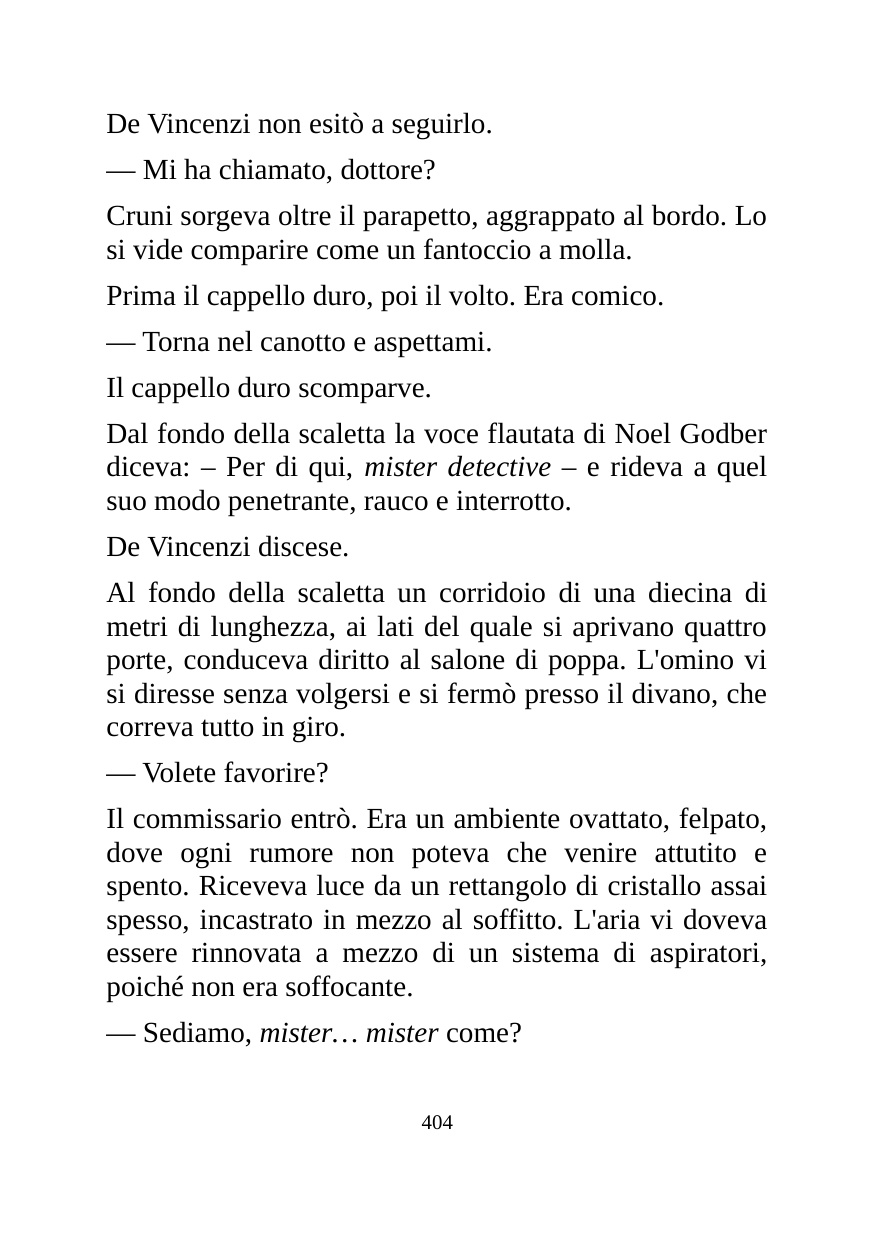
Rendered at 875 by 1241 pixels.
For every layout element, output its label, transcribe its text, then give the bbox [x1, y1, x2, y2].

text Dal fondo della scaletta la voce flautata di Noel Godber diceva: – Per di qui, mister detective – e rideva a quel suo modo penetrante, rauco e interrotto. [106, 416, 768, 517]
text — Volete favorire? [106, 755, 768, 789]
text — Mi ha chiamato, dottore? [106, 152, 768, 186]
text De Vincenzi discese. [106, 529, 768, 563]
text Cruni sorgeva oltre il parapetto, aggrappato al bordo. Lo si vide comparire come un fantoccio a molla. [106, 198, 768, 265]
text Prima il cappello duro, poi il volto. Era comico. [106, 278, 768, 311]
text Al fondo della scaletta un corridoio di una diecina di metri di lunghezza, ai lati del quale si aprivano quattro porte, conduceva diritto al salone di poppa. L'omino vi si diresse senza volgersi e si fermò presso il divano, che correva tutto in giro. [106, 575, 768, 743]
text Il commissario entrò. Era un ambiente ovattato, felpato, dove ogni rumore non poteva che venire attutito e spento. Riceveva luce da un rettangolo di cristallo assai spesso, incastrato in mezzo al soffitto. L'aria vi doveva essere rinnovata a mezzo di un sistema di aspiratori, poiché non era soffocante. [106, 801, 768, 1003]
text De Vincenzi non esitò a seguirlo. [106, 106, 768, 140]
text Il cappello duro scomparve. [106, 370, 768, 403]
text — Sediamo, mister… mister come? [106, 1015, 768, 1049]
text — Torna nel canotto e aspettami. [106, 324, 768, 357]
